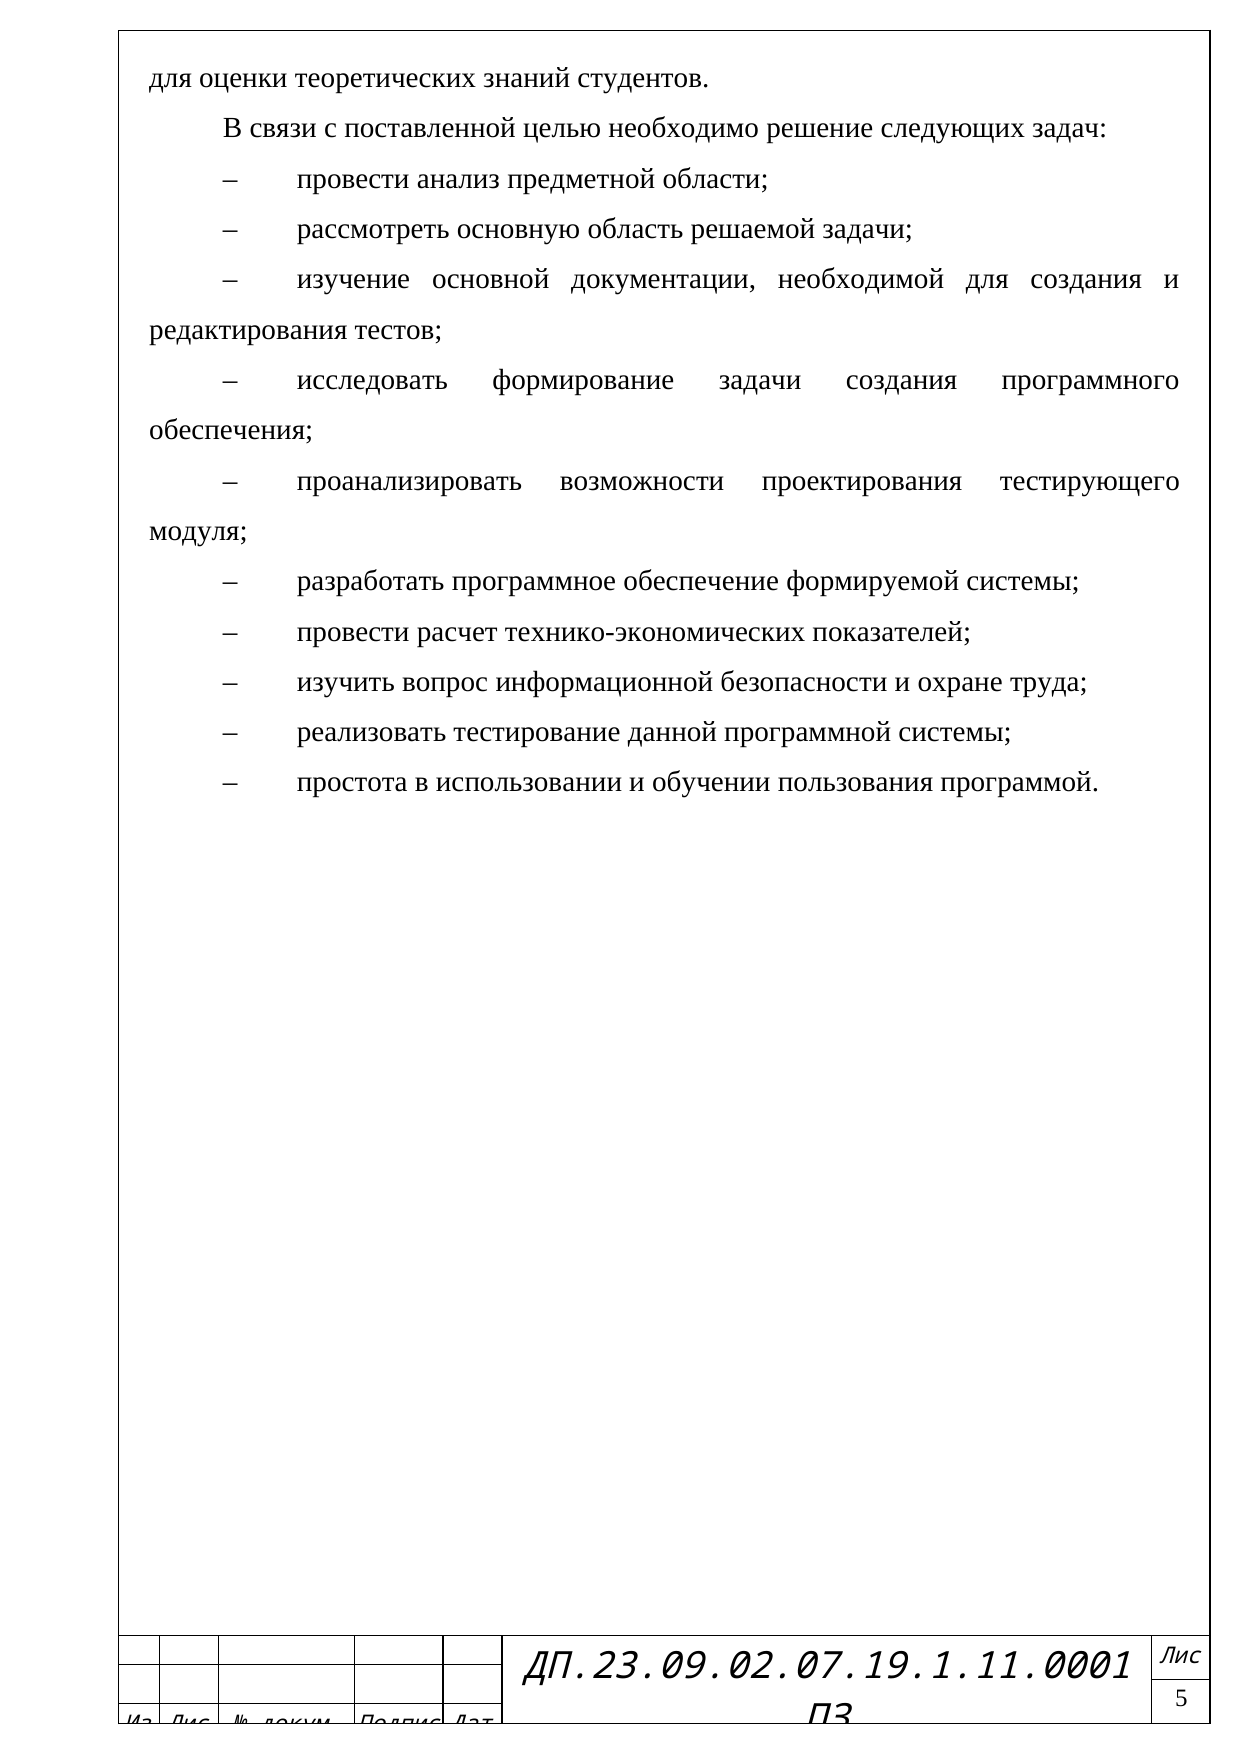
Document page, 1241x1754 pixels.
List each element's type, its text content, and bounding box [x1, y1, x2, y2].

list провести расчет технико-экономических показателей; [149, 614, 1180, 647]
list изучить вопрос информационной безопасности и охране труда; [149, 664, 1180, 697]
text В связи с поставленной целью необходимо решение следующих задач: [149, 111, 1180, 144]
list простота в использовании и обучении пользования программой. [149, 764, 1180, 798]
text для оценки теоретических знаний студентов. [149, 60, 1180, 94]
list изучение основной документации, необходимой для создания и редактирования тестов; [149, 261, 1180, 345]
list исследовать формирование задачи создания программного обеспечения; [149, 362, 1180, 446]
list провести анализ предметной области; [149, 161, 1180, 194]
list реализовать тестирование данной программной системы; [149, 714, 1180, 748]
list проанализировать возможности проектирования тестирующего модуля; [149, 463, 1180, 547]
list рассмотреть основную область решаемой задачи; [149, 211, 1180, 245]
list разработать программное обеспечение формируемой системы; [149, 563, 1180, 597]
